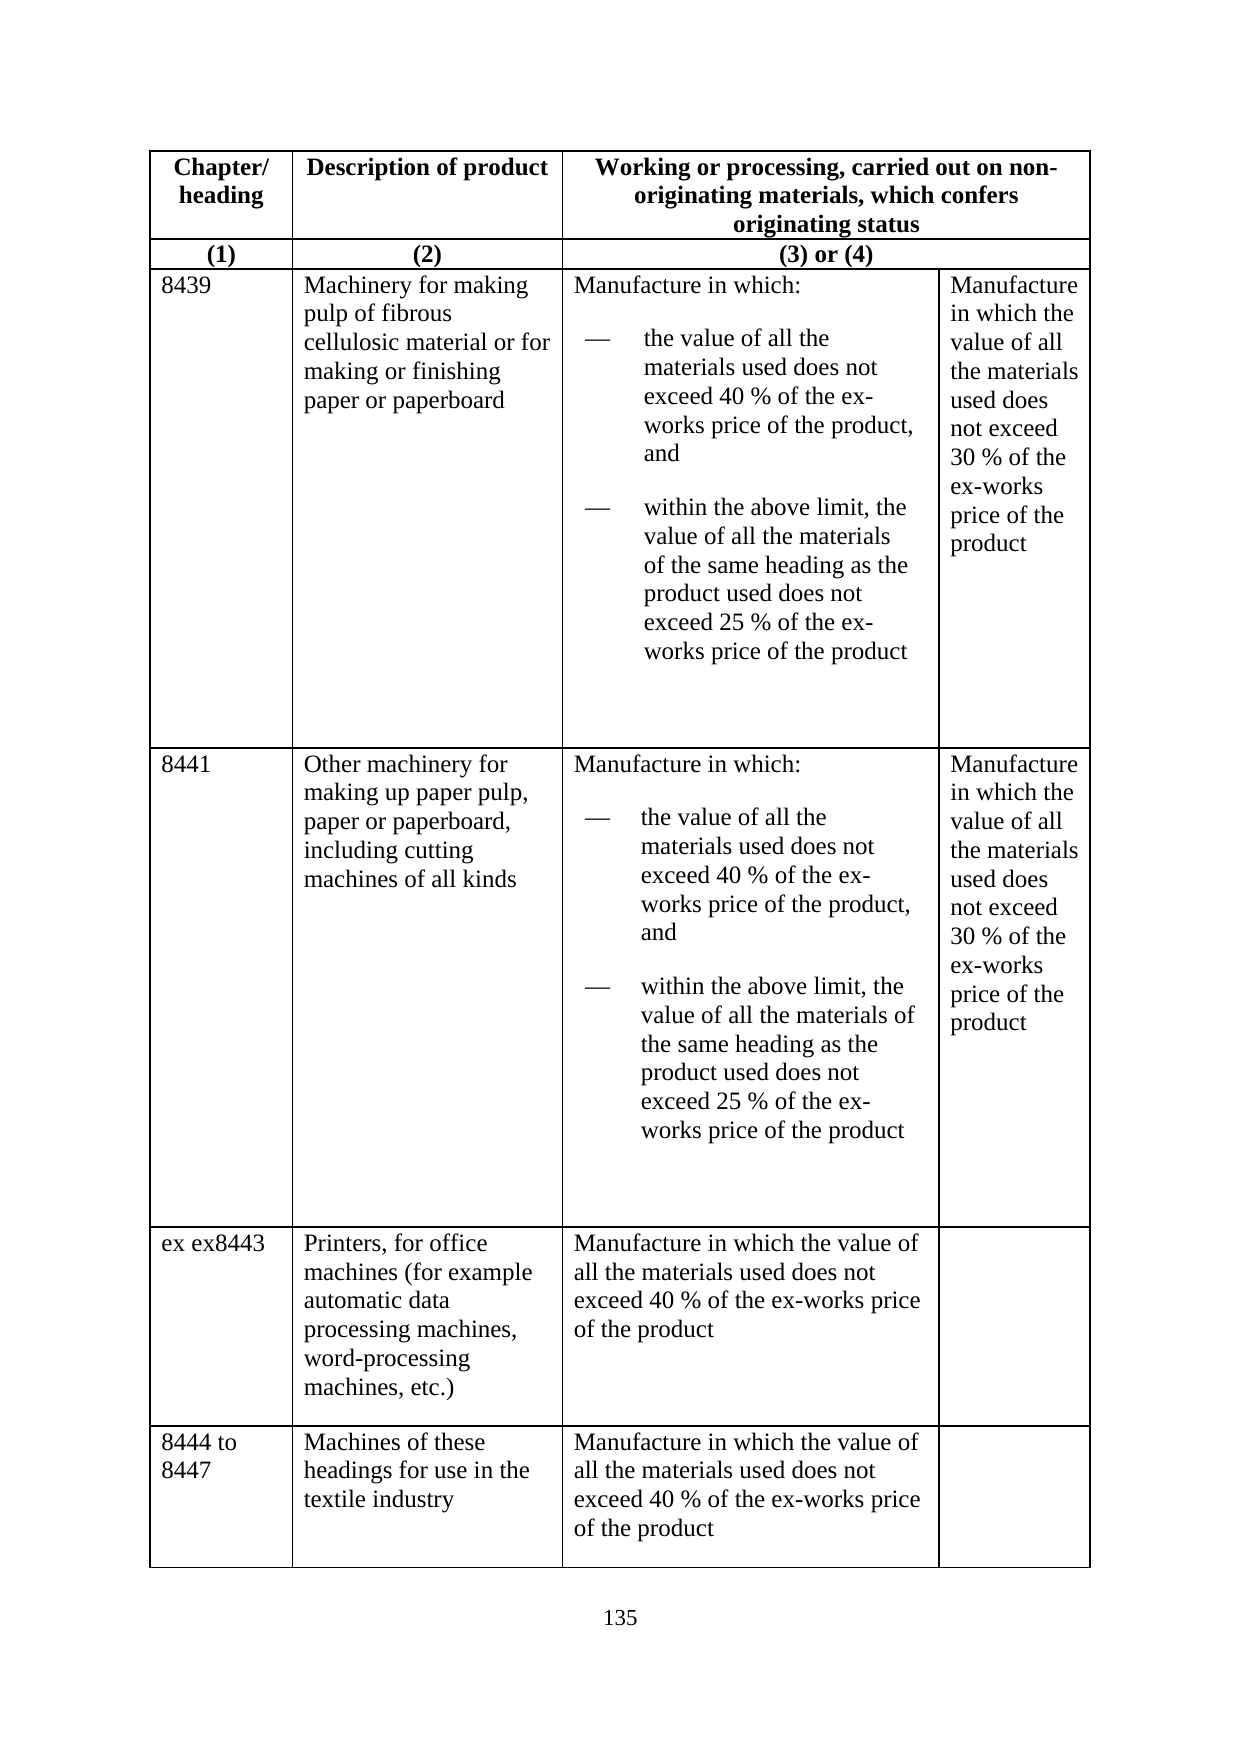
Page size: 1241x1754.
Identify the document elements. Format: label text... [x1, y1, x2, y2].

table_header the value of all the materials used does not exceed 40 % of the ex-works price of the product, and [629, 803, 928, 971]
table_header Working or processing, carried out on non-originating materials, which confers originating status [563, 152, 1089, 238]
table_cell Manufacture in which: [563, 749, 938, 1226]
table_cell Manufacture in which the value of all the materials used does not exceed 40 % of the ex-works price of the product [563, 1228, 938, 1425]
table_cell (2) [293, 240, 562, 268]
table_cell [940, 1228, 1089, 1425]
table_cell (3) or (4) [563, 240, 1089, 268]
table_header — [574, 324, 632, 492]
table_cell Machinery for making pulp of fibrous cellulosic material or for making or finishing paper or paperboard [293, 270, 562, 747]
table_cell within the above limit, the value of all the materials of the same heading as the product used does not exceed 25 % of the ex-works price of the product [629, 971, 928, 1169]
table_cell 8444 to 8447 [151, 1427, 292, 1567]
table_header Description of product [293, 152, 562, 238]
table_cell Manufacture in which: [563, 270, 938, 747]
table_cell — [574, 492, 632, 690]
table_cell Machines of these headings for use in the textile industry [293, 1427, 562, 1567]
table_cell (1) [151, 240, 292, 268]
table_cell [940, 1427, 1089, 1567]
table_cell Manufacture in which the value of all the materials used does not exceed 40 % of the ex-works price of the product [563, 1427, 938, 1567]
table_cell 8441 [151, 749, 292, 1226]
table_cell ex ex8443 [151, 1228, 292, 1425]
table_cell — [574, 971, 629, 1169]
table_header — [574, 803, 629, 971]
table_cell Other machinery for making up paper pulp, paper or paperboard, including cutting machines of all kinds [293, 749, 562, 1226]
table_cell Manufacture in which the value of all the materials used does not exceed 30 % of the ex-works price of the product [940, 749, 1089, 1226]
table_cell Manufacture in which the value of all the materials used does not exceed 30 % of the ex-works price of the product [940, 270, 1089, 747]
table_cell Printers, for office machines (for example automatic data processing machines, word-processing machines, etc.) [293, 1228, 562, 1425]
table_cell 8439 [151, 270, 292, 747]
table_header the value of all the materials used does not exceed 40 % of the ex-works price of the product, and [632, 324, 928, 492]
table_cell within the above limit, the value of all the materials of the same heading as the product used does not exceed 25 % of the ex-works price of the product [632, 492, 928, 690]
table_header Chapter/ heading [151, 152, 292, 238]
